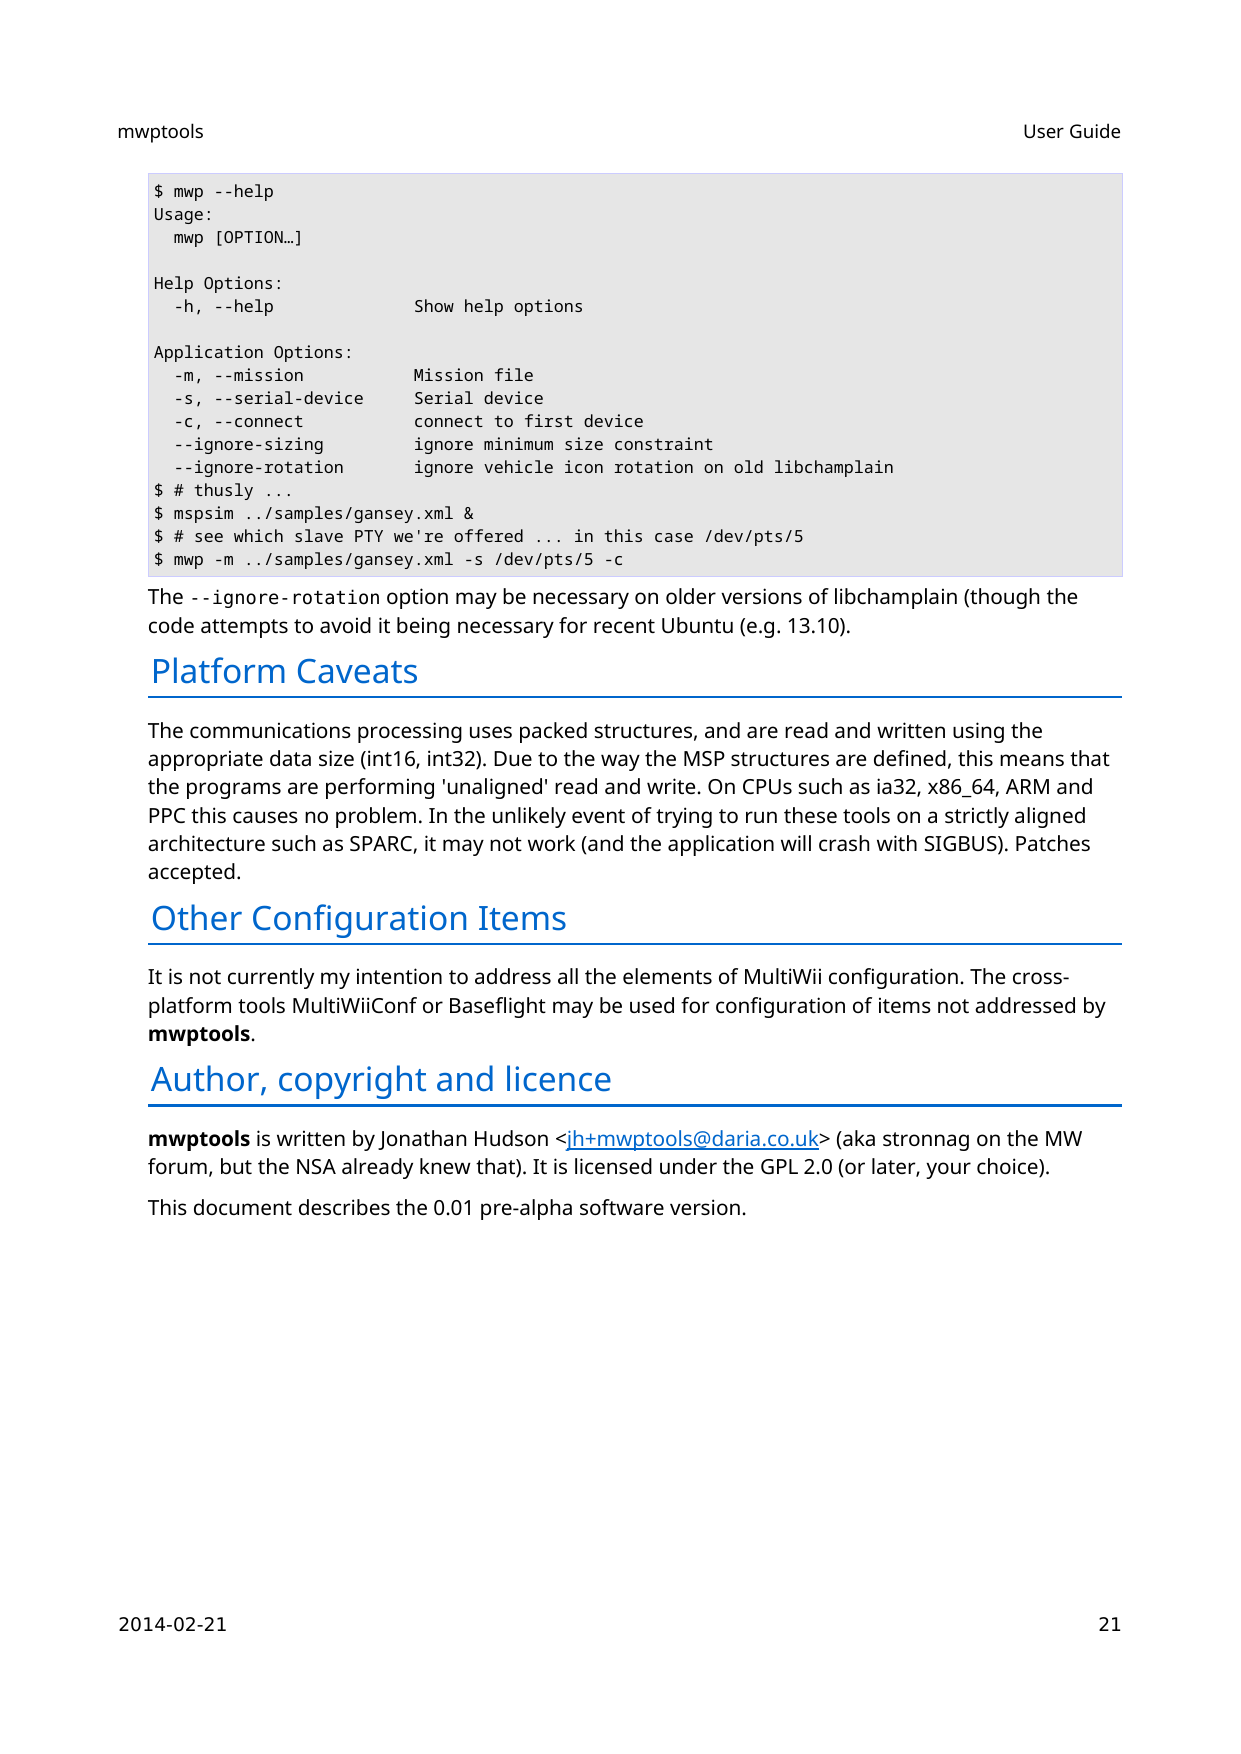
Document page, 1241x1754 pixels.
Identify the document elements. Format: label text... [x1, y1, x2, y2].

subtitle Platform Caveats [148, 645, 1122, 696]
text $ mwp -m ../samples/gansey.xml -s /dev/pts/5 -c [149, 541, 1122, 576]
subtitle Other Configuration Items [148, 891, 1122, 943]
text $ # see which slave PTY we're offered ... in this case /dev/pts/5 [149, 518, 1122, 541]
text Usage: [149, 196, 1122, 219]
text --ignore-sizing ignore minimum size constraint [149, 426, 1122, 449]
text This document describes the 0.01 pre-alpha software version. [148, 1193, 1122, 1221]
text Help Options: [149, 265, 1122, 288]
text $ mspsim ../samples/gansey.xml & [149, 495, 1122, 518]
text $ # thusly ... [149, 472, 1122, 495]
text -s, --serial-device Serial device [149, 380, 1122, 403]
text -c, --connect connect to first device [149, 403, 1122, 426]
text --ignore-rotation ignore vehicle icon rotation on old libchamplain [149, 449, 1122, 472]
text It is not currently my intention to address all the elements of MultiWii configuration. The cross-platform tools MultiWiiConf or Baseflight may be used for configuration of items not addressed by mwptools. [148, 962, 1122, 1047]
text The --ignore-rotation option may be necessary on older versions of libchamplain (though the code attempts to avoid it being necessary for recent Ubuntu (e.g. 13.10). [148, 582, 1122, 639]
text $ mwp --help [149, 174, 1122, 196]
text mwp [OPTION…] [149, 219, 1122, 242]
subtitle Author, copyright and licence [148, 1053, 1122, 1104]
text Application Options: [149, 334, 1122, 357]
text -m, --mission Mission file [149, 357, 1122, 380]
text mwptools is written by Jonathan Hudson <jh+mwptools@daria.co.uk> (aka stronnag on the MW forum, but the NSA already knew that). It is licensed under the GPL 2.0 (or later, your choice). [148, 1124, 1122, 1181]
text The communications processing uses packed structures, and are read and written using the appropriate data size (int16, int32). Due to the way the MSP structures are defined, this means that the programs are performing 'unaligned' read and write. On CPUs such as ia32, x86_64, ARM and PPC this causes no problem. In the unlikely event of trying to run these tools on a strictly aligned architecture such as SPARC, it may not work (and the application will crash with SIGBUS). Patches accepted. [148, 716, 1122, 885]
text -h, --help Show help options [149, 288, 1122, 311]
